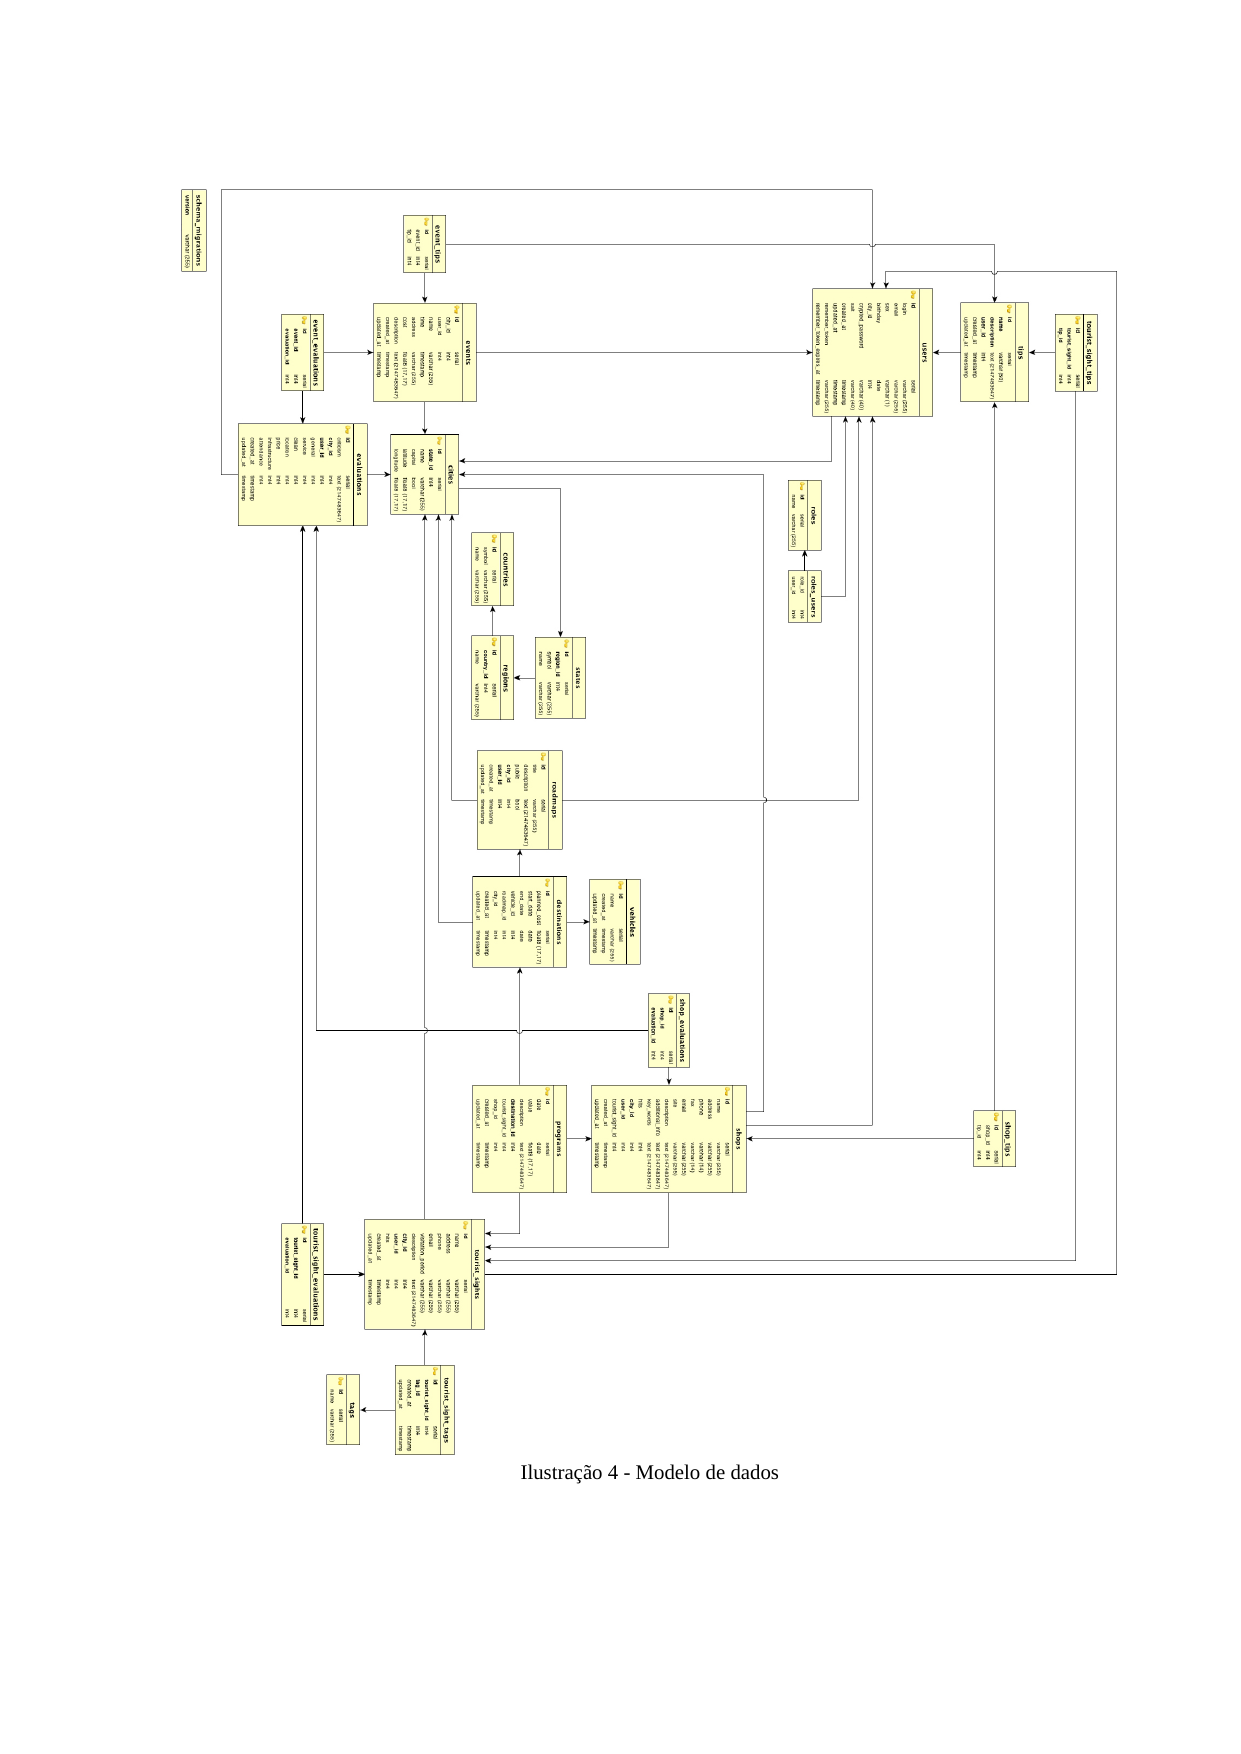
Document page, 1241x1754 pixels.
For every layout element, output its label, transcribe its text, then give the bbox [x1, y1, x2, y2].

text Ilustração 4 - Modelo de dados [176, 1460, 1123, 1484]
picture [176, 184, 1122, 1460]
